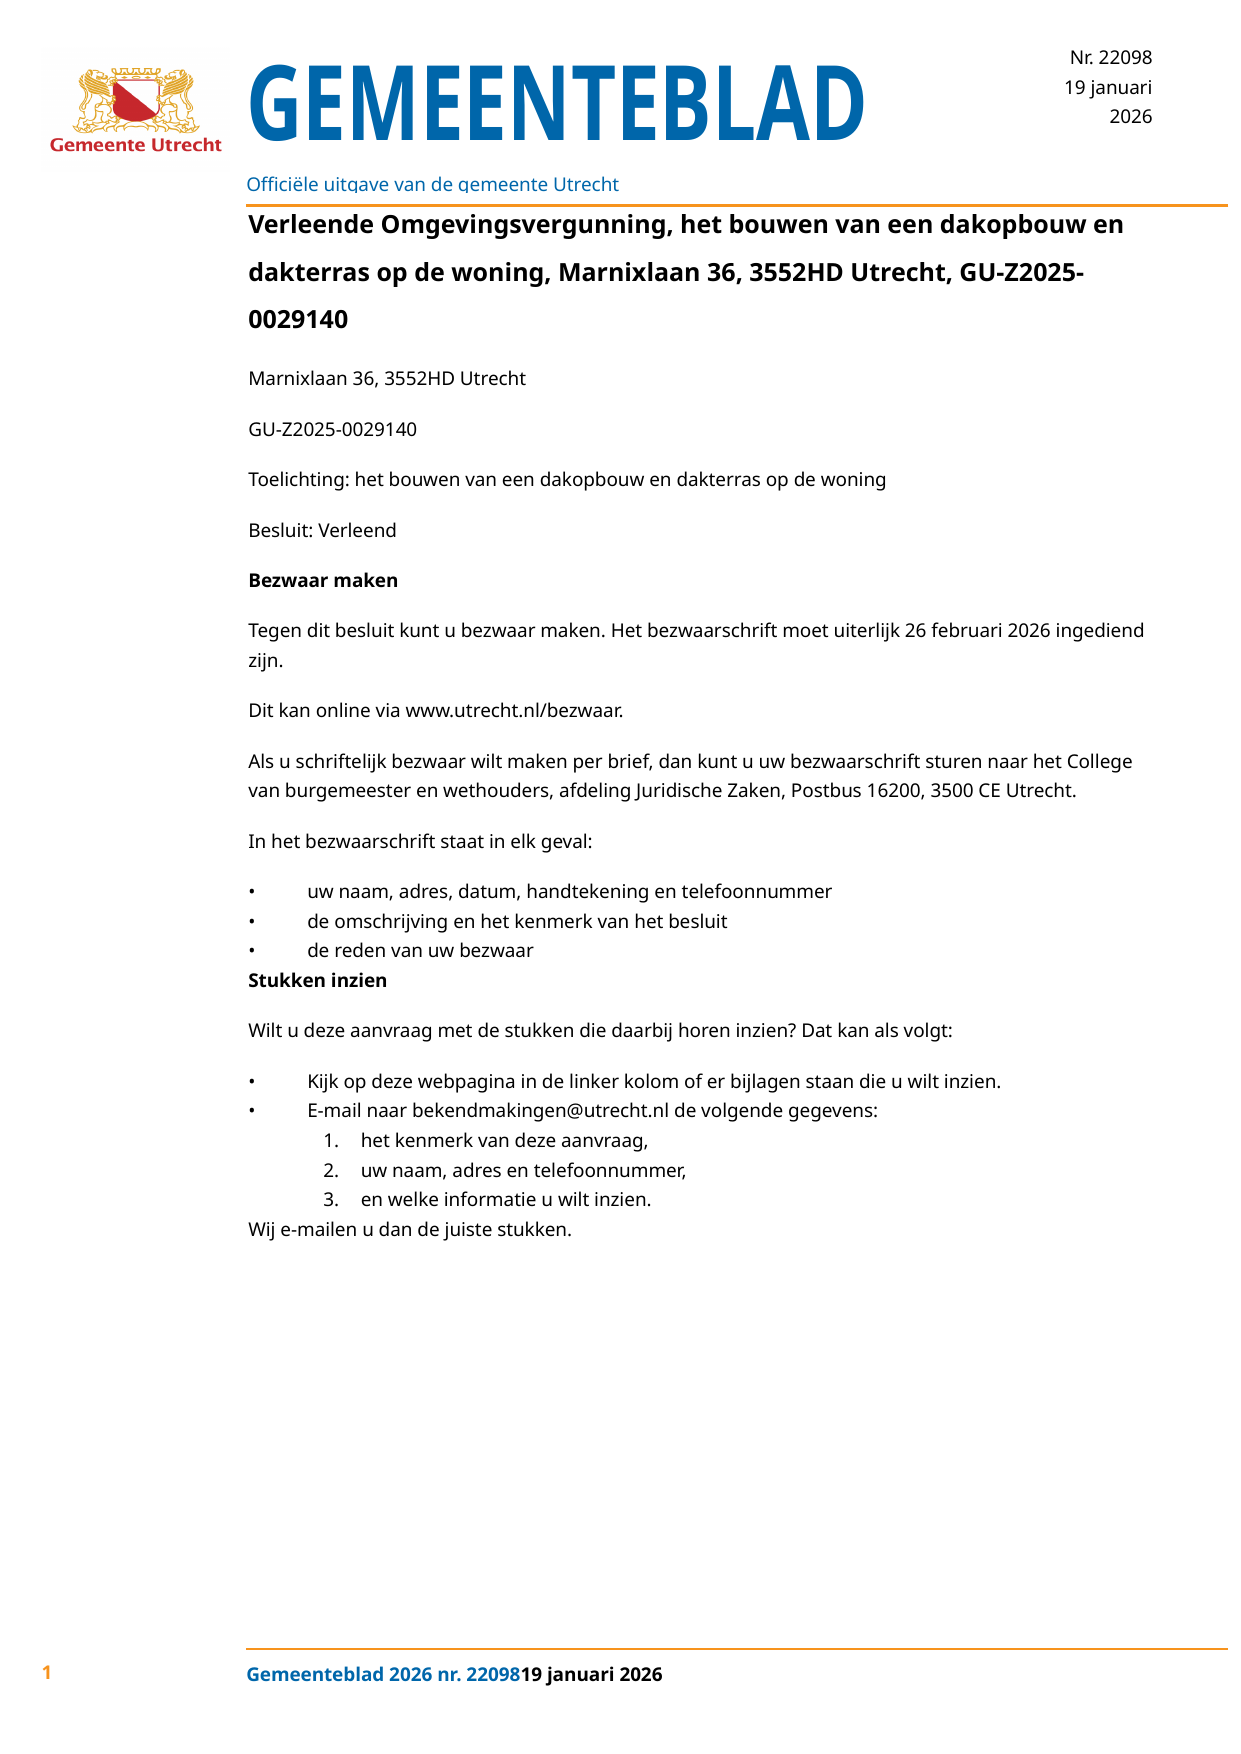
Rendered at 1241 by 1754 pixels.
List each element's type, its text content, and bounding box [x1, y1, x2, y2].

list E-mail naar bekendmakingen@utrecht.nl de volgende gegevens: [248, 1098, 1152, 1123]
text Stukken inzien [248, 967, 1152, 993]
text Marnixlaan 36, 3552HD Utrecht [248, 366, 1152, 391]
list het kenmerk van deze aanvraag, [323, 1127, 1152, 1153]
text Tegen dit besluit kunt u bezwaar maken. Het bezwaarschrift moet uiterlijk 26 februari 2026 ingediend zijn. [248, 618, 1152, 673]
text Besluit: Verleend [248, 517, 1152, 542]
text In het bezwaarschrift staat in elk geval: [248, 828, 1152, 854]
text Verleende Omgevingsvergunning, het bouwen van een dakopbouw en dakterras op de woning, Marnixlaan 36, 3552HD Utrecht, GU-Z2025-0029140 [248, 207, 1152, 336]
text Als u schriftelijk bezwaar wilt maken per brief, dan kunt u uw bezwaarschrift sturen naar het College van burgemeester en wethouders, afdeling Juridische Zaken, Postbus 16200, 3500 CE Utrecht. [248, 748, 1152, 803]
list de reden van uw bezwaar [248, 938, 1152, 963]
list de omschrijving en het kenmerk van het besluit [248, 908, 1152, 934]
text Wij e-mailen u dan de juiste stukken. [248, 1216, 1152, 1242]
list uw naam, adres, datum, handtekening en telefoonnummer [248, 878, 1152, 904]
list Kijk op deze webpagina in de linker kolom of er bijlagen staan die u wilt inzien. [248, 1068, 1152, 1094]
text Bezwaar maken [248, 567, 1152, 593]
picture [41, 47, 231, 172]
text Dit kan online via www.utrecht.nl/bezwaar. [248, 698, 1152, 723]
text Wilt u deze aanvraag met de stukken die daarbij horen inzien? Dat kan als volgt: [248, 1018, 1152, 1043]
list uw naam, adres en telefoonnummer, [323, 1157, 1152, 1182]
text GU-Z2025-0029140 [248, 416, 1152, 442]
text Toelichting: het bouwen van een dakopbouw en dakterras op de woning [248, 466, 1152, 492]
list en welke informatie u wilt inzien. [323, 1186, 1152, 1212]
